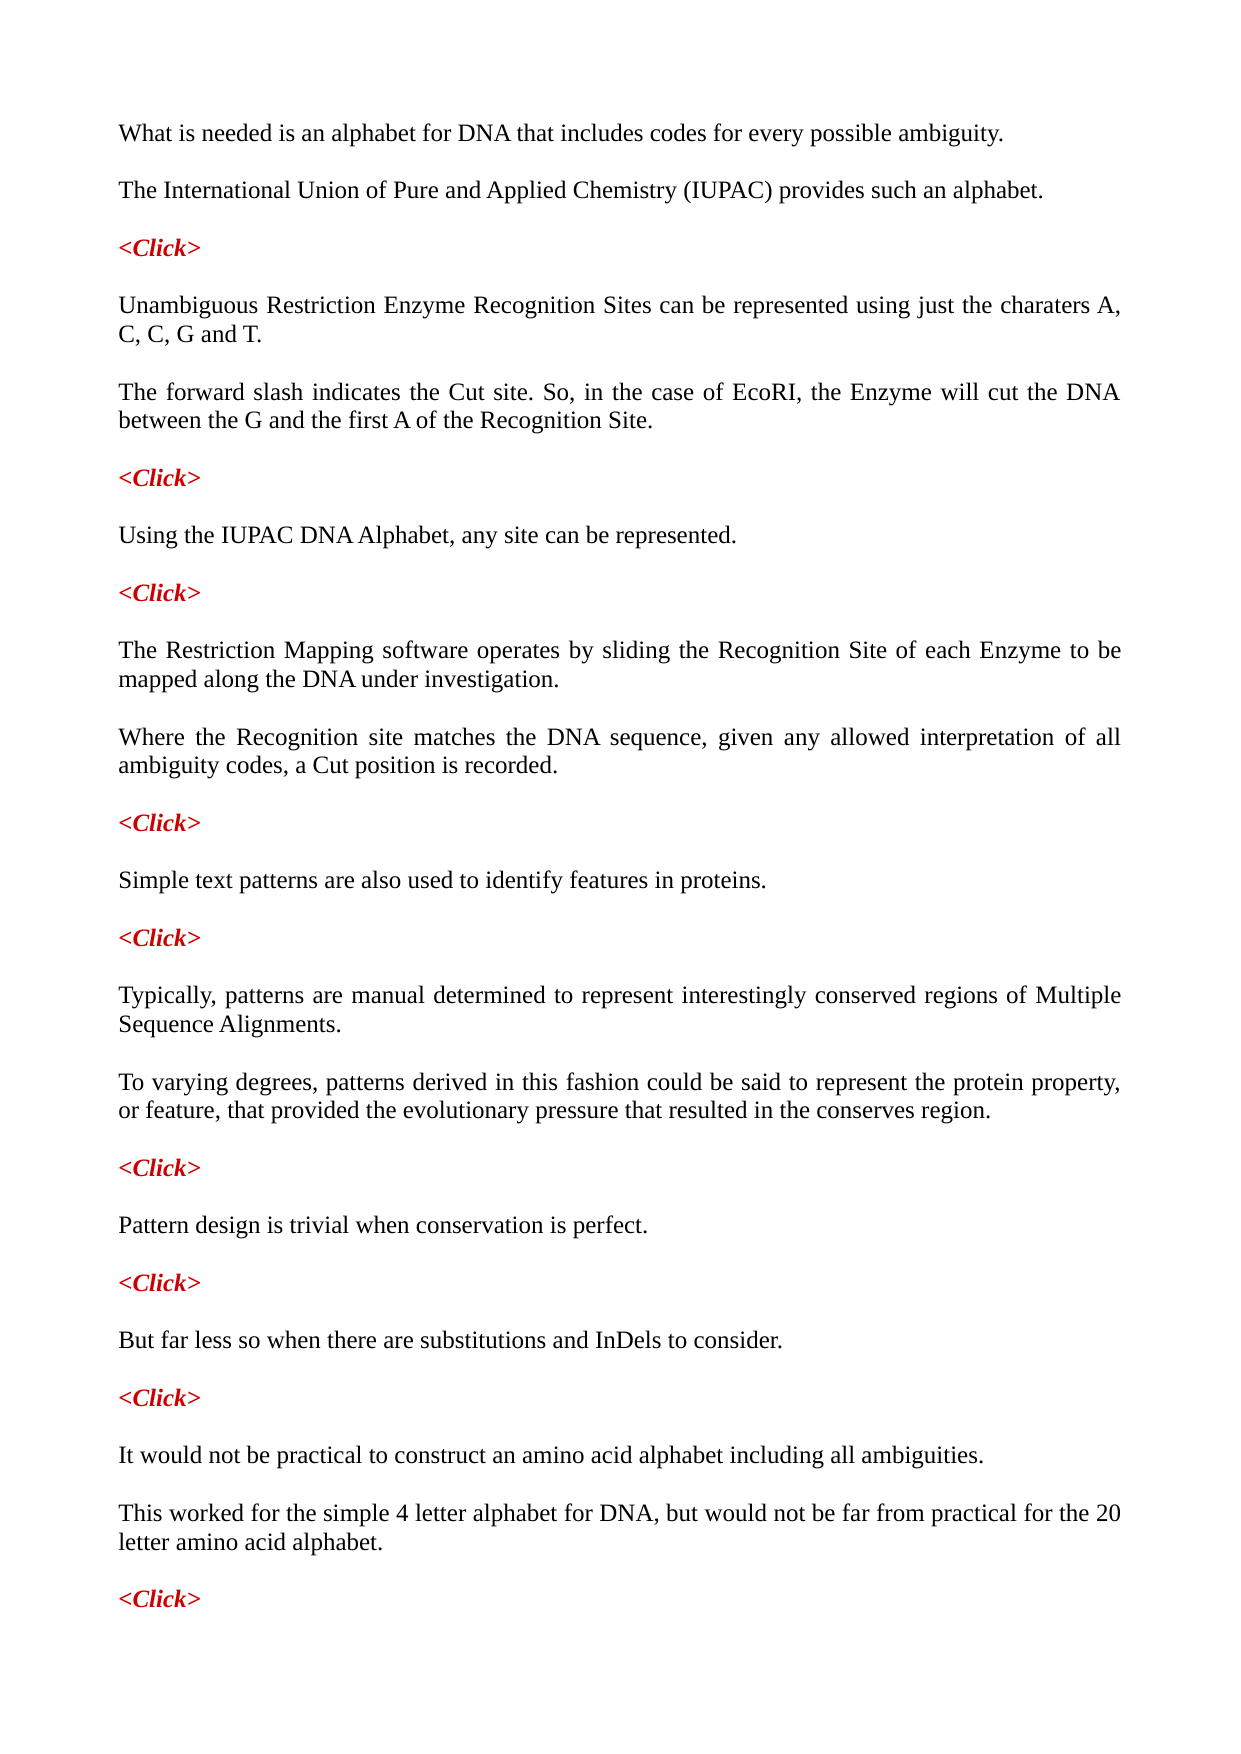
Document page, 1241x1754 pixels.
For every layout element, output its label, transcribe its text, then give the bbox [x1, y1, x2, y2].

text To varying degrees, patterns derived in this fashion could be said to represent the protein property, or feature, that provided the evolutionary pressure that resulted in the conserves region. [118, 1067, 1122, 1124]
text What is needed is an alphabet for DNA that includes codes for every possible ambiguity. [118, 118, 1122, 147]
text <Click> [118, 233, 1122, 262]
text Unambiguous Restriction Enzyme Recognition Sites can be represented using just the charaters A, C, C, G and T. [118, 291, 1122, 348]
text <Click> [118, 463, 1122, 492]
text Typically, patterns are manual determined to represent interestingly conserved regions of Multiple Sequence Alignments. [118, 981, 1122, 1038]
text <Click> [118, 578, 1122, 607]
text This worked for the simple 4 letter alphabet for DNA, but would not be far from practical for the 20 letter amino acid alphabet. [118, 1498, 1122, 1556]
text But far less so when there are substitutions and InDels to consider. [118, 1326, 1122, 1354]
text <Click> [118, 808, 1122, 837]
text Where the Recognition site matches the DNA sequence, given any allowed interpretation of all ambiguity codes, a Cut position is recorded. [118, 722, 1122, 779]
text Simple text patterns are also used to identify features in proteins. [118, 866, 1122, 894]
text <Click> [118, 1584, 1122, 1613]
text <Click> [118, 1268, 1122, 1297]
text Pattern design is trivial when conservation is perfect. [118, 1211, 1122, 1239]
text The Restriction Mapping software operates by sliding the Recognition Site of each Enzyme to be mapped along the DNA under investigation. [118, 636, 1122, 693]
text <Click> [118, 1153, 1122, 1182]
text Using the IUPAC DNA Alphabet, any site can be represented. [118, 521, 1122, 549]
text <Click> [118, 1383, 1122, 1412]
text The forward slash indicates the Cut site. So, in the case of EcoRI, the Enzyme will cut the DNA between the G and the first A of the Recognition Site. [118, 377, 1122, 434]
text The International Union of Pure and Applied Chemistry (IUPAC) provides such an alphabet. [118, 176, 1122, 204]
text <Click> [118, 923, 1122, 952]
text It would not be practical to construct an amino acid alphabet including all ambiguities. [118, 1441, 1122, 1469]
